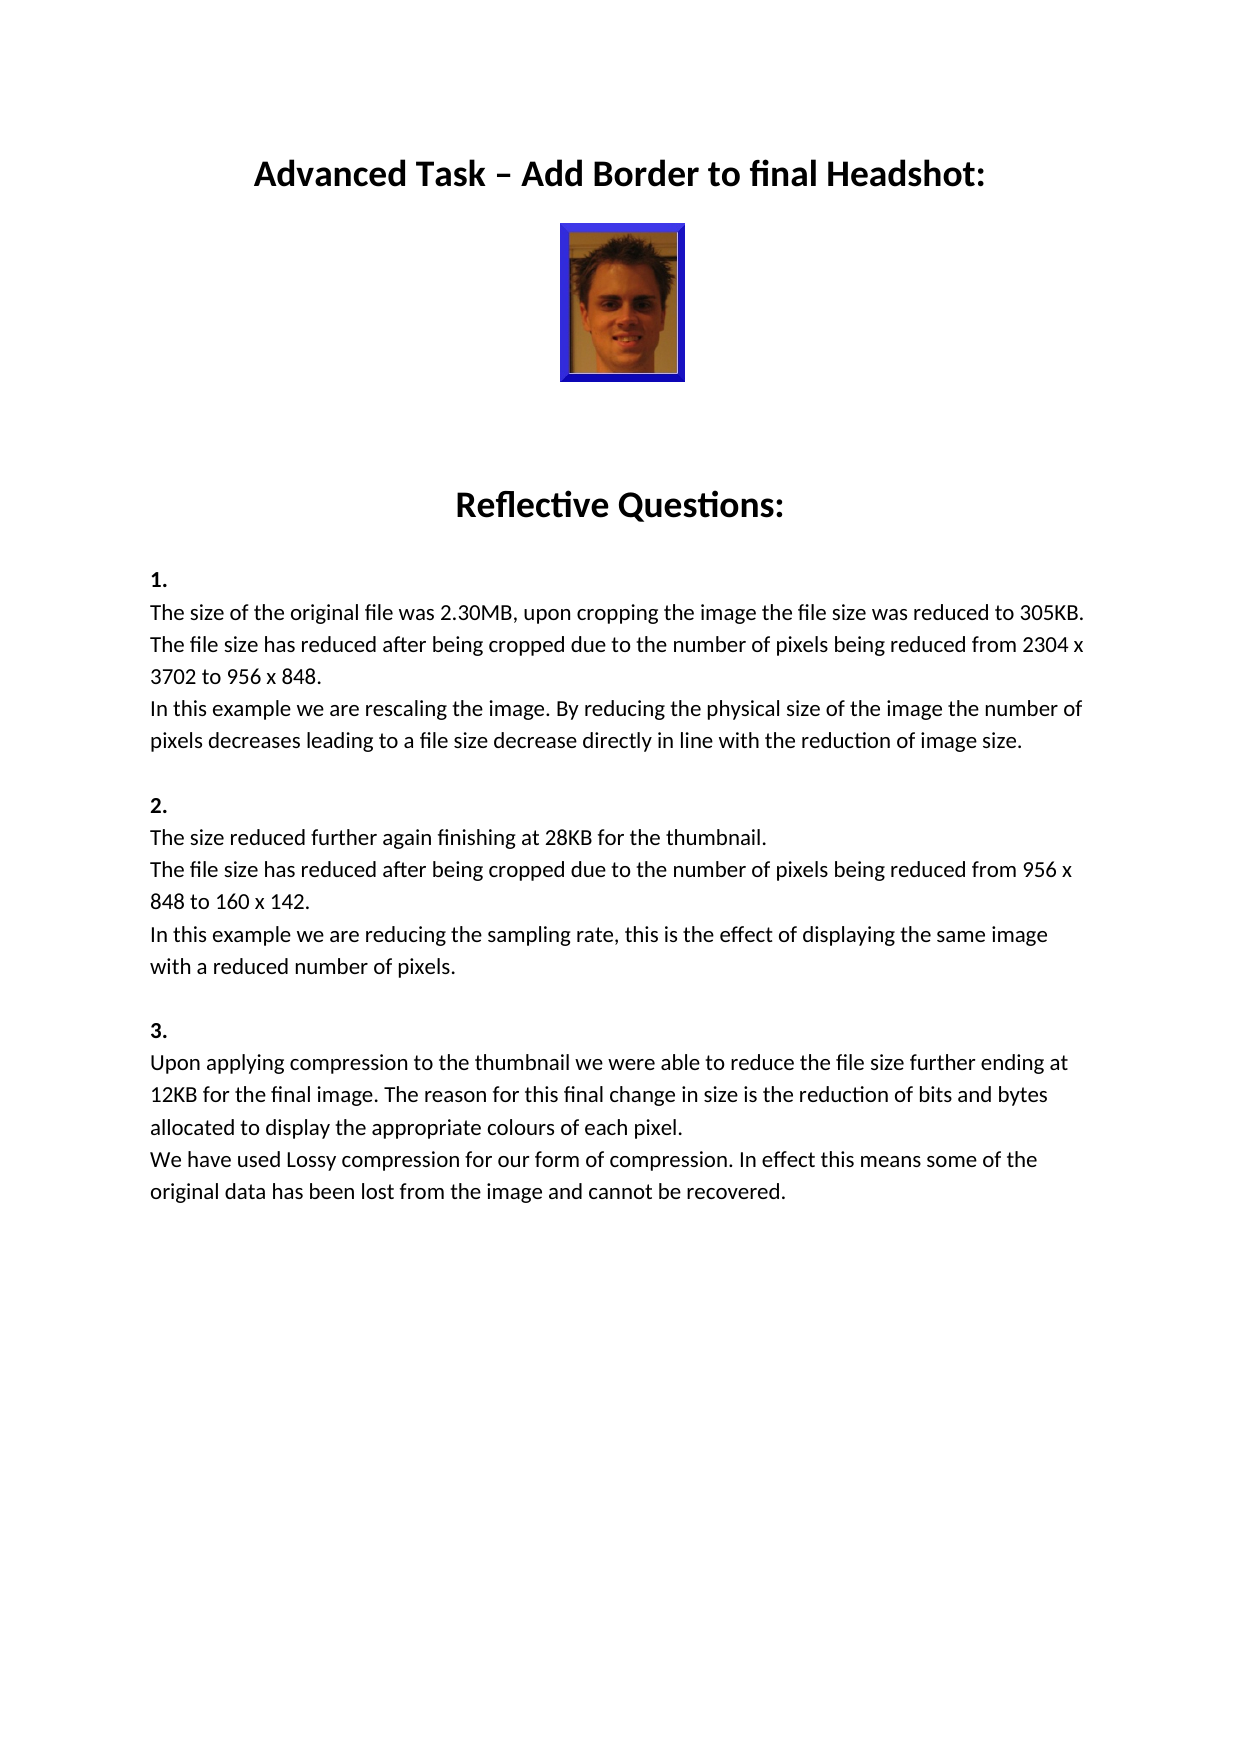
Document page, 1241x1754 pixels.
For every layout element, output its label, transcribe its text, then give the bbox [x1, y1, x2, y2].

text 1. [150, 566, 1090, 594]
text 3. [150, 1016, 1090, 1044]
picture [560, 223, 685, 382]
text Upon applying compression to the thumbnail we were able to reduce the file size further ending at 12KB for the final image. The reason for this final change in size is the reduction of bits and bytes allocated to display the appropriate colours of each pixel. [150, 1048, 1090, 1141]
text In this example we are reducing the sampling rate, this is the effect of displaying the same image with a reduced number of pixels. [150, 920, 1090, 980]
text We have used Lossy compression for our form of compression. In effect this means some of the original data has been lost from the image and cannot be recovered. [150, 1145, 1090, 1205]
text Advanced Task – Add Border to final Headshot: [150, 150, 1090, 196]
text The size of the original file was 2.30MB, upon cropping the image the file size was reduced to 305KB. [150, 598, 1090, 626]
text 2. [150, 791, 1090, 819]
text The file size has reduced after being cropped due to the number of pixels being reduced from 956 x 848 to 160 x 142. [150, 855, 1090, 916]
text Reflective Questions: [150, 481, 1090, 527]
text In this example we are rescaling the image. By reducing the physical size of the image the number of pixels decreases leading to a file size decrease directly in line with the reduction of image size. [150, 694, 1090, 754]
text The file size has reduced after being cropped due to the number of pixels being reduced from 2304 x 3702 to 956 x 848. [150, 630, 1090, 690]
text The size reduced further again finishing at 28KB for the thumbnail. [150, 823, 1090, 851]
